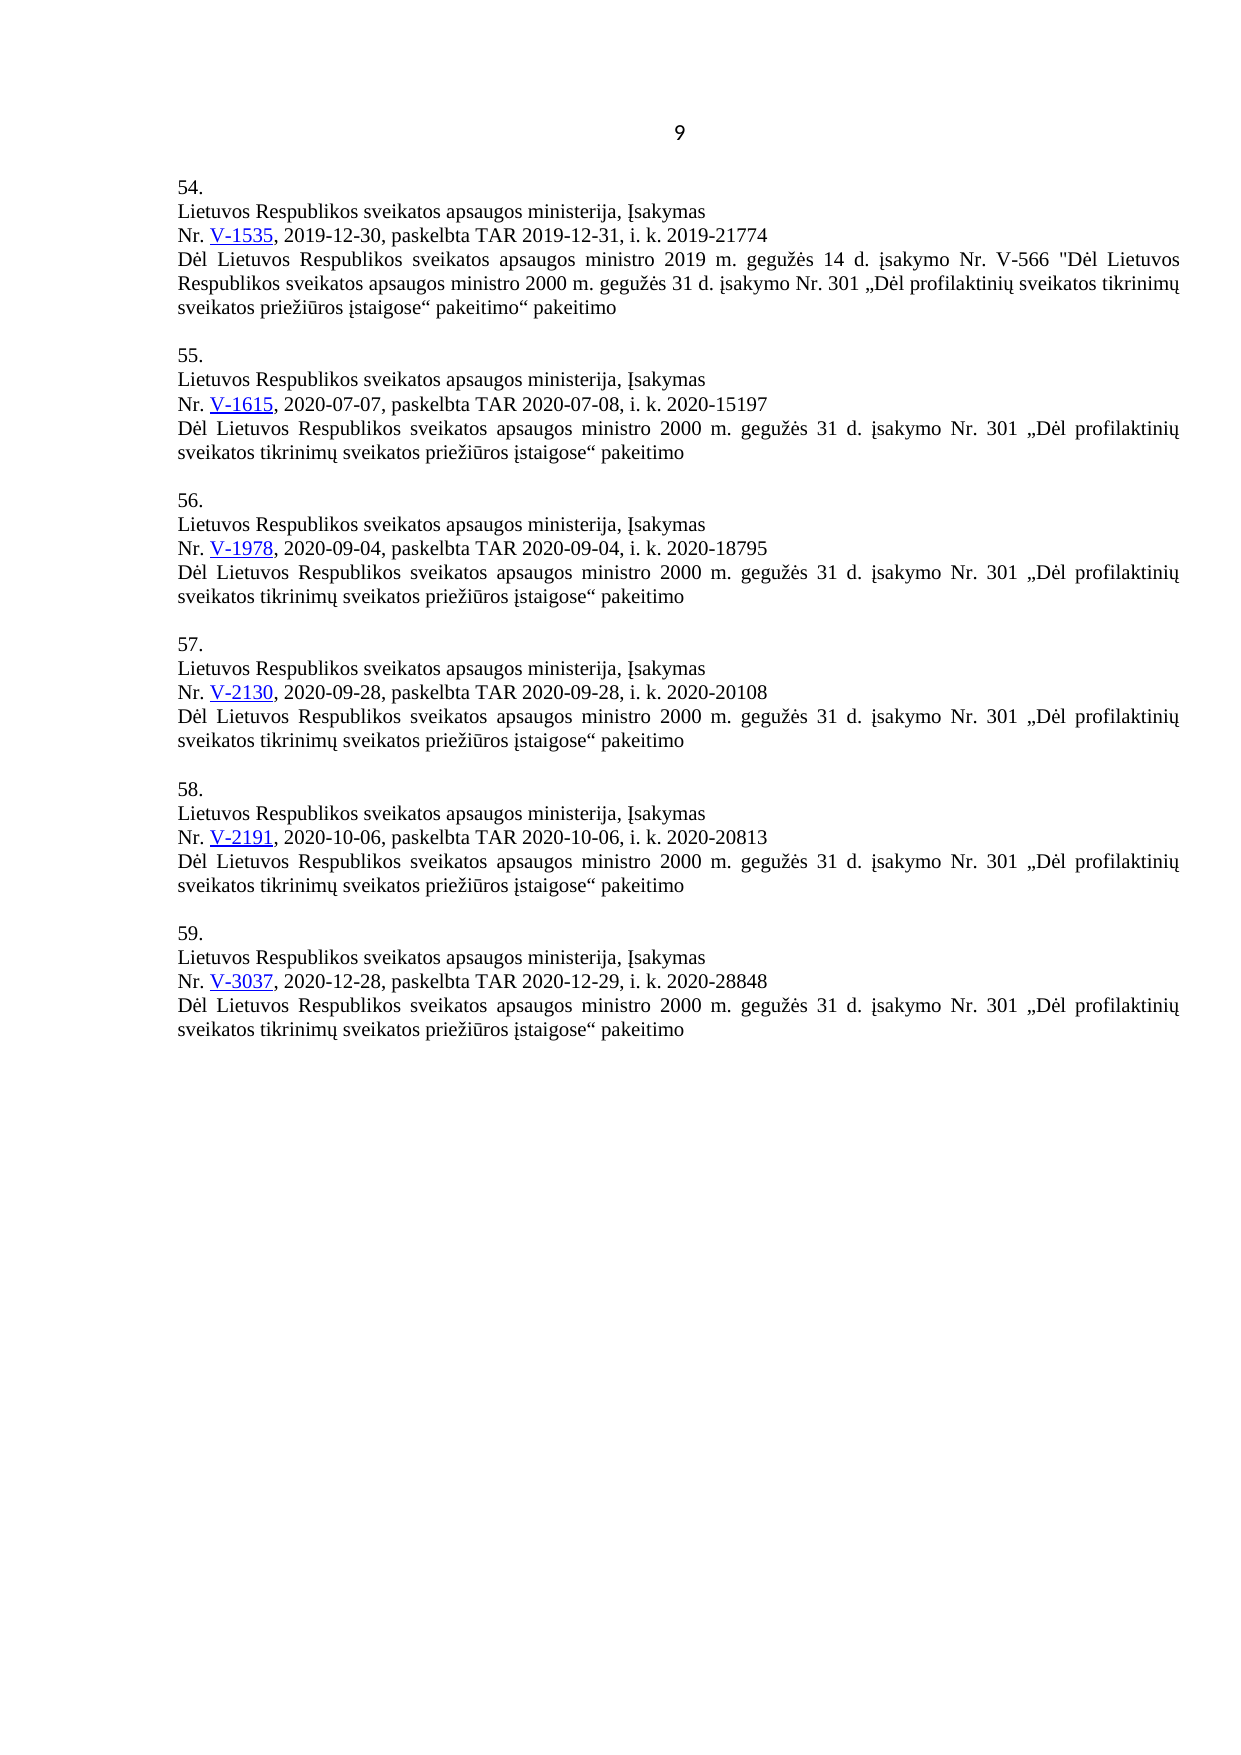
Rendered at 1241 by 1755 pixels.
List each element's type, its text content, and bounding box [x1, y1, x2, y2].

text Lietuvos Respublikos sveikatos apsaugos ministerija, Įsakymas [177, 801, 1181, 824]
text Nr. V-1535, 2019-12-30, paskelbta TAR 2019-12-31, i. k. 2019-21774 [177, 223, 1181, 247]
text Lietuvos Respublikos sveikatos apsaugos ministerija, Įsakymas [177, 656, 1181, 680]
text Nr. V-2191, 2020-10-06, paskelbta TAR 2020-10-06, i. k. 2020-20813 [177, 824, 1181, 849]
text Nr. V-3037, 2020-12-28, paskelbta TAR 2020-12-29, i. k. 2020-28848 [177, 969, 1181, 993]
text Lietuvos Respublikos sveikatos apsaugos ministerija, Įsakymas [177, 199, 1181, 223]
text 55. [177, 343, 1181, 367]
text 59. [177, 921, 1181, 945]
text Dėl Lietuvos Respublikos sveikatos apsaugos ministro 2019 m. gegužės 14 d. įsakymo Nr. V-566 "Dėl Lietuvos Respublikos sveikatos apsaugos ministro 2000 m. gegužės 31 d. įsakymo Nr. 301 „Dėl profilaktinių sveikatos tikrinimų sveikatos priežiūros įstaigose“ pakeitimo“ pakeitimo [177, 247, 1181, 319]
text Nr. V-1615, 2020-07-07, paskelbta TAR 2020-07-08, i. k. 2020-15197 [177, 391, 1181, 416]
text Lietuvos Respublikos sveikatos apsaugos ministerija, Įsakymas [177, 367, 1181, 391]
text Dėl Lietuvos Respublikos sveikatos apsaugos ministro 2000 m. gegužės 31 d. įsakymo Nr. 301 „Dėl profilaktinių sveikatos tikrinimų sveikatos priežiūros įstaigose“ pakeitimo [177, 993, 1181, 1041]
text Dėl Lietuvos Respublikos sveikatos apsaugos ministro 2000 m. gegužės 31 d. įsakymo Nr. 301 „Dėl profilaktinių sveikatos tikrinimų sveikatos priežiūros įstaigose“ pakeitimo [177, 849, 1181, 897]
text Dėl Lietuvos Respublikos sveikatos apsaugos ministro 2000 m. gegužės 31 d. įsakymo Nr. 301 „Dėl profilaktinių sveikatos tikrinimų sveikatos priežiūros įstaigose“ pakeitimo [177, 704, 1181, 752]
text Lietuvos Respublikos sveikatos apsaugos ministerija, Įsakymas [177, 512, 1181, 536]
text Dėl Lietuvos Respublikos sveikatos apsaugos ministro 2000 m. gegužės 31 d. įsakymo Nr. 301 „Dėl profilaktinių sveikatos tikrinimų sveikatos priežiūros įstaigose“ pakeitimo [177, 560, 1181, 608]
text Lietuvos Respublikos sveikatos apsaugos ministerija, Įsakymas [177, 945, 1181, 969]
text 58. [177, 776, 1181, 801]
text 56. [177, 488, 1181, 512]
text 57. [177, 632, 1181, 656]
text 54. [177, 175, 1181, 199]
text Dėl Lietuvos Respublikos sveikatos apsaugos ministro 2000 m. gegužės 31 d. įsakymo Nr. 301 „Dėl profilaktinių sveikatos tikrinimų sveikatos priežiūros įstaigose“ pakeitimo [177, 416, 1181, 464]
text Nr. V-1978, 2020-09-04, paskelbta TAR 2020-09-04, i. k. 2020-18795 [177, 536, 1181, 560]
text Nr. V-2130, 2020-09-28, paskelbta TAR 2020-09-28, i. k. 2020-20108 [177, 680, 1181, 704]
